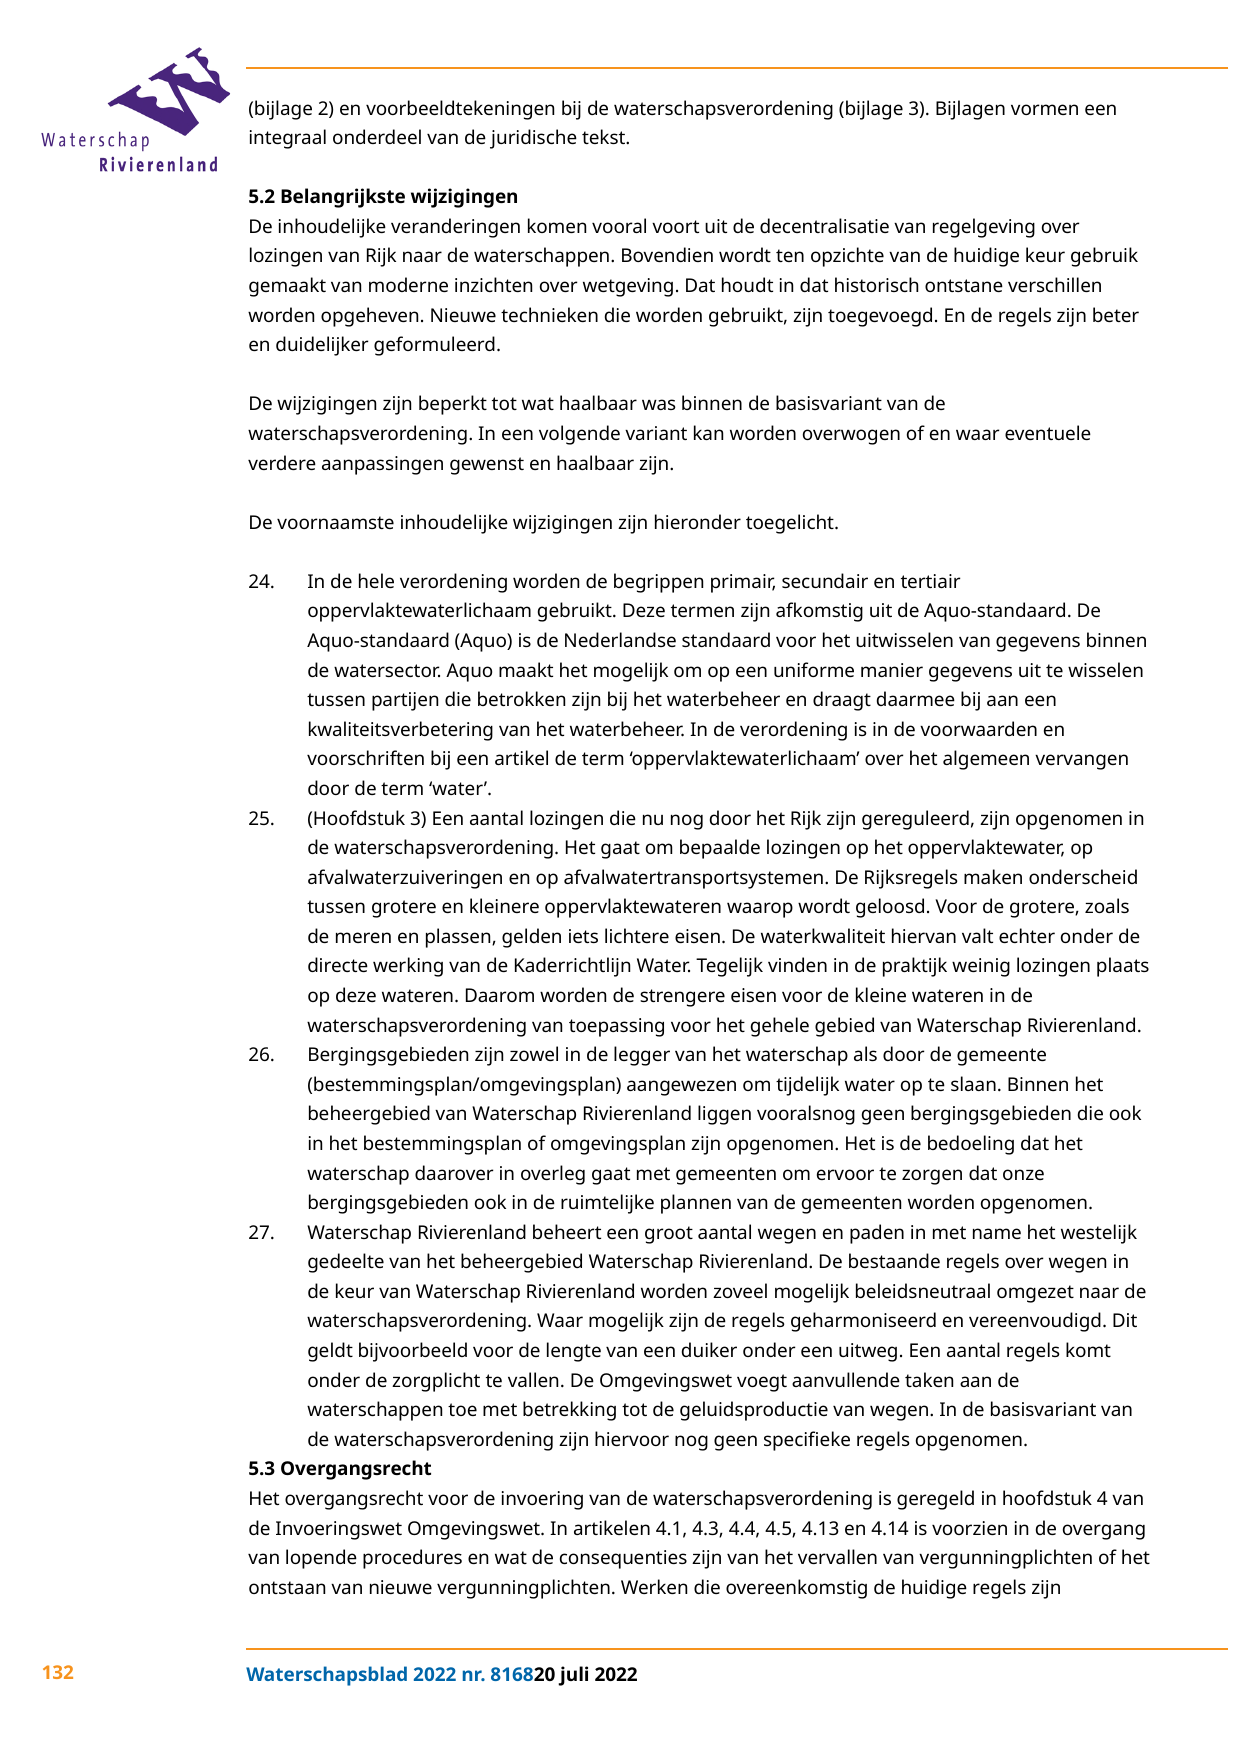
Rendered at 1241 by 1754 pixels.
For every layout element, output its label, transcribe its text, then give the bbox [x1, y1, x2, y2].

list (Hoofdstuk 3) Een aantal lozingen die nu nog door het Rijk zijn gereguleerd, zijn opgenomen in de waterschapsverordening. Het gaat om bepaalde lozingen op het oppervlaktewater, op afvalwaterzuiveringen en op afvalwatertransportsystemen. De Rijksregels maken onderscheid tussen grotere en kleinere oppervlaktewateren waarop wordt geloosd. Voor de grotere, zoals de meren en plassen, gelden iets lichtere eisen. De waterkwaliteit hiervan valt echter onder de directe werking van de Kaderrichtlijn Water. Tegelijk vinden in de praktijk weinig lozingen plaats op deze wateren. Daarom worden de strengere eisen voor de kleine wateren in de waterschapsverordening van toepassing voor het gehele gebied van Waterschap Rivierenland. [248, 805, 1152, 1038]
text De inhoudelijke veranderingen komen vooral voort uit de decentralisatie van regelgeving over lozingen van Rijk naar de waterschappen. Bovendien wordt ten opzichte van de huidige keur gebruik gemaakt van moderne inzichten over wetgeving. Dat houdt in dat historisch ontstane verschillen worden opgeheven. Nieuwe technieken die worden gebruikt, zijn toegevoegd. En de regels zijn beter en duidelijker geformuleerd. [248, 213, 1152, 357]
text De wijzigingen zijn beperkt tot wat haalbaar was binnen de basisvariant van de waterschapsverordening. In een volgende variant kan worden overwogen of en waar eventuele verdere aanpassingen gewenst en haalbaar zijn. [248, 391, 1152, 476]
list Waterschap Rivierenland beheert een groot aantal wegen en paden in met name het westelijk gedeelte van het beheergebied Waterschap Rivierenland. De bestaande regels over wegen in de keur van Waterschap Rivierenland worden zoveel mogelijk beleidsneutraal omgezet naar de waterschapsverordening. Waar mogelijk zijn de regels geharmoniseerd en vereenvoudigd. Dit geldt bijvoorbeeld voor de lengte van een duiker onder een uitweg. Een aantal regels komt onder de zorgplicht te vallen. De Omgevingswet voegt aanvullende taken aan de waterschappen toe met betrekking tot de geluidsproductie van wegen. In de basisvariant van de waterschapsverordening zijn hiervoor nog geen specifieke regels opgenomen. [248, 1219, 1152, 1452]
text 5.3 Overgangsrecht [248, 1456, 1152, 1481]
picture [41, 47, 231, 172]
list In de hele verordening worden de begrippen primair, secundair en tertiair oppervlaktewaterlichaam gebruikt. Deze termen zijn afkomstig uit de Aquo-standaard. De Aquo-standaard (Aquo) is de Nederlandse standaard voor het uitwisselen van gegevens binnen de watersector. Aquo maakt het mogelijk om op een uniforme manier gegevens uit te wisselen tussen partijen die betrokken zijn bij het waterbeheer en draagt daarmee bij aan een kwaliteitsverbetering van het waterbeheer. In de verordening is in de voorwaarden en voorschriften bij een artikel de term ‘oppervlaktewaterlichaam’ over het algemeen vervangen door de term ‘water’. [248, 568, 1152, 801]
text Het overgangsrecht voor de invoering van de waterschapsverordening is geregeld in hoofdstuk 4 van de Invoeringswet Omgevingswet. In artikelen 4.1, 4.3, 4.4, 4.5, 4.13 en 4.14 is voorzien in de overgang van lopende procedures en wat de consequenties zijn van het vervallen van vergunningplichten of het ontstaan van nieuwe vergunningplichten. Werken die overeenkomstig de huidige regels zijn [248, 1485, 1152, 1600]
text De voornaamste inhoudelijke wijzigingen zijn hieronder toegelicht. [248, 509, 1152, 535]
list Bergingsgebieden zijn zowel in de legger van het waterschap als door de gemeente (bestemmingsplan/omgevingsplan) aangewezen om tijdelijk water op te slaan. Binnen het beheergebied van Waterschap Rivierenland liggen vooralsnog geen bergingsgebieden die ook in het bestemmingsplan of omgevingsplan zijn opgenomen. Het is de bedoeling dat het waterschap daarover in overleg gaat met gemeenten om ervoor te zorgen dat onze bergingsgebieden ook in de ruimtelijke plannen van de gemeenten worden opgenomen. [248, 1041, 1152, 1215]
text (bijlage 2) en voorbeeldtekeningen bij de waterschapsverordening (bijlage 3). Bijlagen vormen een integraal onderdeel van de juridische tekst. [248, 95, 1152, 150]
text 5.2 Belangrijkste wijzigingen [248, 183, 1152, 209]
